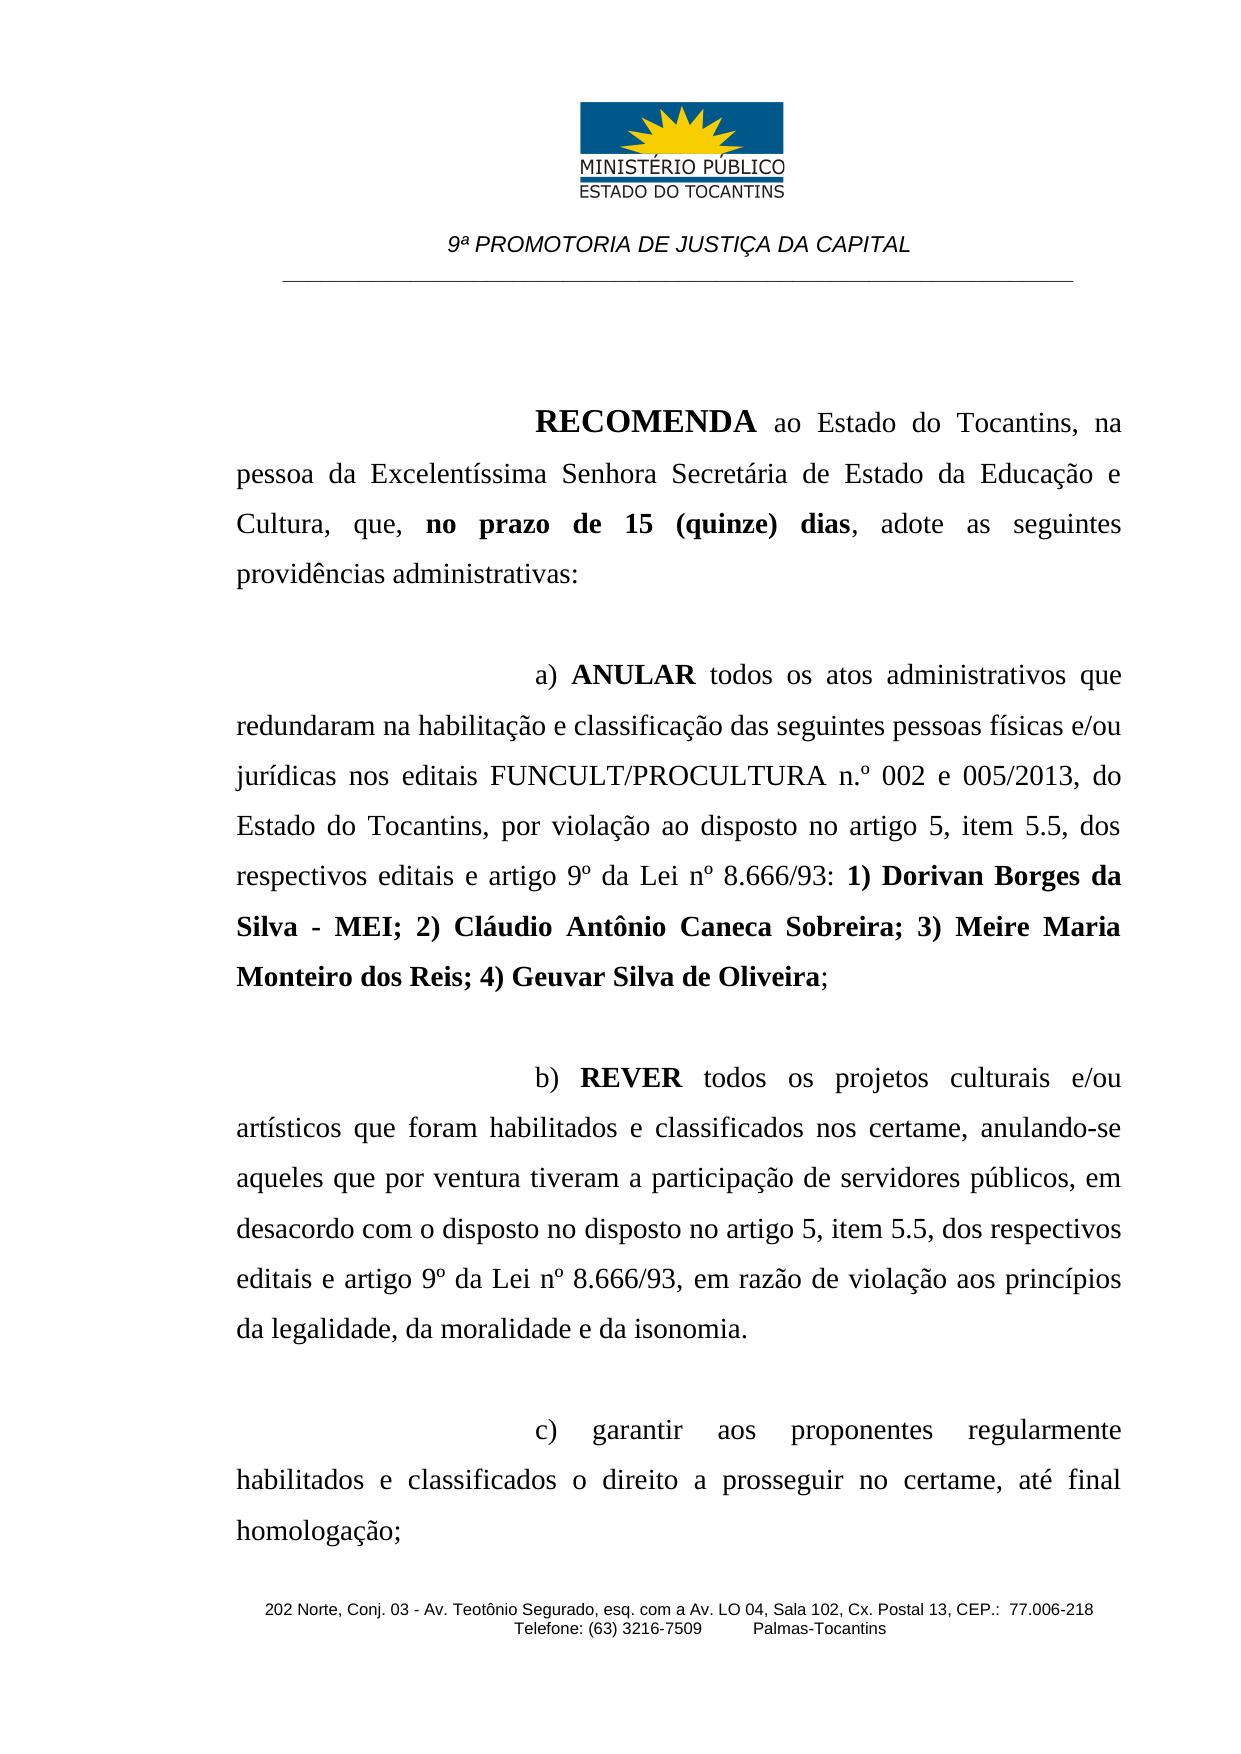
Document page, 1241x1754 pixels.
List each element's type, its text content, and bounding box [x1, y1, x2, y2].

text a) ANULAR todos os atos administrativos que redundaram na habilitação e classificação das seguintes pessoas físicas e/ou jurídicas nos editais FUNCULT/PROCULTURA n.º 002 e 005/2013, do Estado do Tocantins, por violação ao disposto no artigo 5, item 5.5, dos respectivos editais e artigo 9º da Lei nº 8.666/93: 1) Dorivan Borges da Silva - MEI; 2) Cláudio Antônio Caneca Sobreira; 3) Meire Maria Monteiro dos Reis; 4) Geuvar Silva de Oliveira; [236, 657, 1122, 993]
picture [580, 102, 785, 198]
text RECOMENDA ao Estado do Tocantins, na pessoa da Excelentíssima Senhora Secretária de Estado da Educação e Cultura, que, no prazo de 15 (quinze) dias, adote as seguintes providências administrativas: [236, 401, 1122, 590]
text b) REVER todos os projetos culturais e/ou artísticos que foram habilitados e classificados nos certame, anulando-se aqueles que por ventura tiveram a participação de servidores públicos, em desacordo com o disposto no disposto no artigo 5, item 5.5, dos respectivos editais e artigo 9º da Lei nº 8.666/93, em razão de violação aos princípios da legalidade, da moralidade e da isonomia. [236, 1060, 1122, 1345]
text c) garantir aos proponentes regularmente habilitados e classificados o direito a prosseguir no certame, até final homologação; [236, 1412, 1122, 1546]
